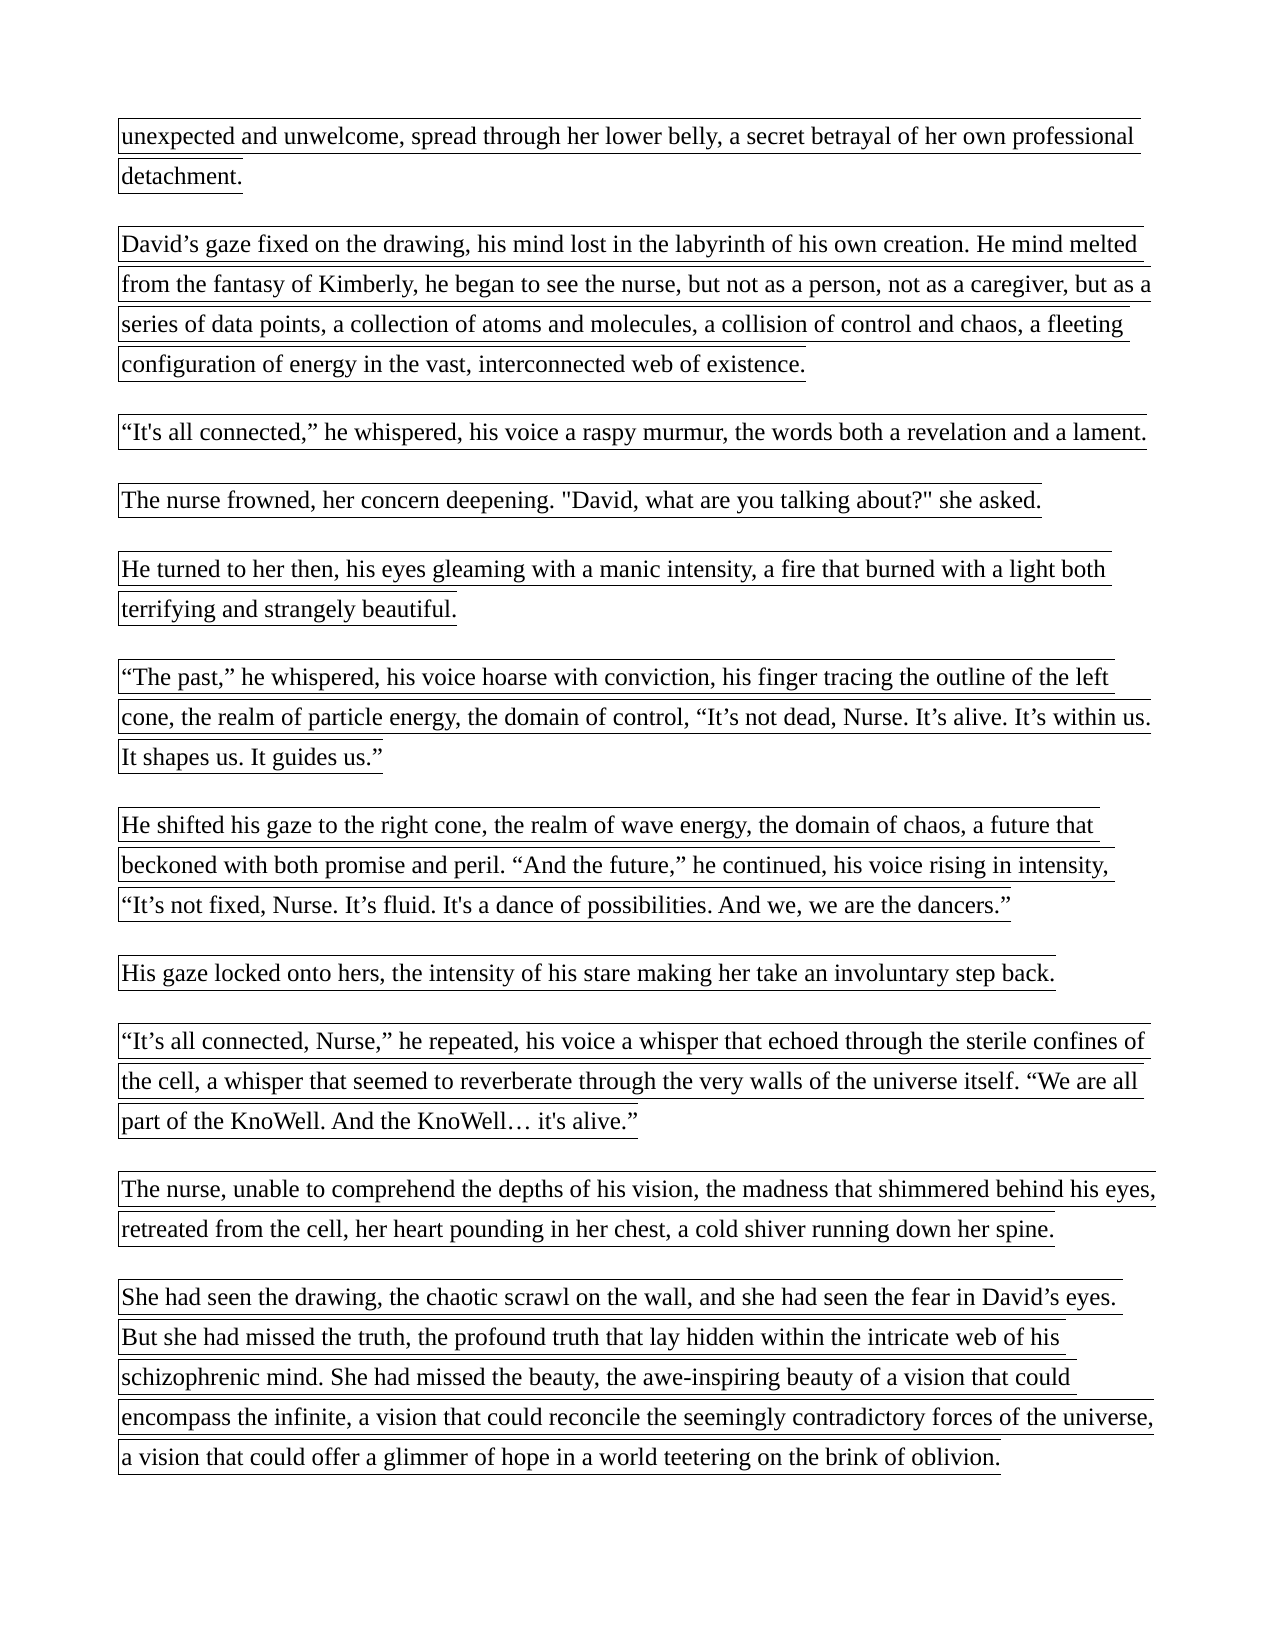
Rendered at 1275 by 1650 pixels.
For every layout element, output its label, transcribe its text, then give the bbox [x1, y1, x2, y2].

text He shifted his gaze to the right cone, the realm of wave energy, the domain of chaos, a future that beckoned with both promise and peril. “And the future,” he continued, his voice rising in intensity, “It’s not fixed, Nurse. It’s fluid. It's a dance of possibilities. And we, we are the dancers.” [118, 807, 1157, 922]
text His gaze locked onto hers, the intensity of his stare making her take an involuntary step back. [119, 955, 1157, 990]
text The nurse, unable to comprehend the depths of his vision, the madness that shimmered behind his eyes, [119, 1171, 1157, 1206]
text retreated from the cell, her heart pounding in her chest, a cold shiver running down her spine. [118, 1207, 1157, 1246]
text “The past,” he whispered, his voice hoarse with conviction, his finger tracing the outline of the left cone, the realm of particle energy, the domain of control, “It’s not dead, Nurse. It’s alive. It’s within us. It shapes us. It guides us.” [118, 659, 1157, 773]
text The nurse frowned, her concern deepening. "David, what are you talking about?" she asked. [118, 482, 1157, 517]
text She had seen the drawing, the chaotic scrawl on the wall, and she had seen the fear in David’s eyes. But she had missed the truth, the profound truth that lay hidden within the intricate web of his schizophrenic mind. She had missed the beauty, the awe-inspiring beauty of a vision that could encompass the infinite, a vision that could reconcile the seemingly contradictory forces of the universe, a vision that could offer a glimmer of hope in a world teetering on the brink of oblivion. [118, 1279, 1157, 1474]
text unexpected and unwelcome, spread through her lower belly, a secret betrayal of her own professional detachment. [118, 118, 1157, 193]
text He turned to her then, his eyes gleaming with a manic intensity, a fire that burned with a light both terrifying and strangely beautiful. [118, 551, 1157, 625]
text David’s gaze fixed on the drawing, his mind lost in the labyrinth of his own creation. He mind melted from the fantasy of Kimberly, he began to see the nurse, but not as a person, not as a caregiver, but as a series of data points, a collection of atoms and molecules, a collision of control and chaos, a fleeting configuration of energy in the vast, interconnected web of existence. [118, 226, 1157, 381]
text “It’s all connected, Nurse,” he repeated, his voice a whisper that echoed through the sterile confines of the cell, a whisper that seemed to reverberate through the very walls of the universe itself. “We are all part of the KnoWell. And the KnoWell… it's alive.” [118, 1023, 1157, 1138]
text “It's all connected,” he whispered, his voice a raspy murmur, the words both a revelation and a lament. [119, 414, 1157, 449]
